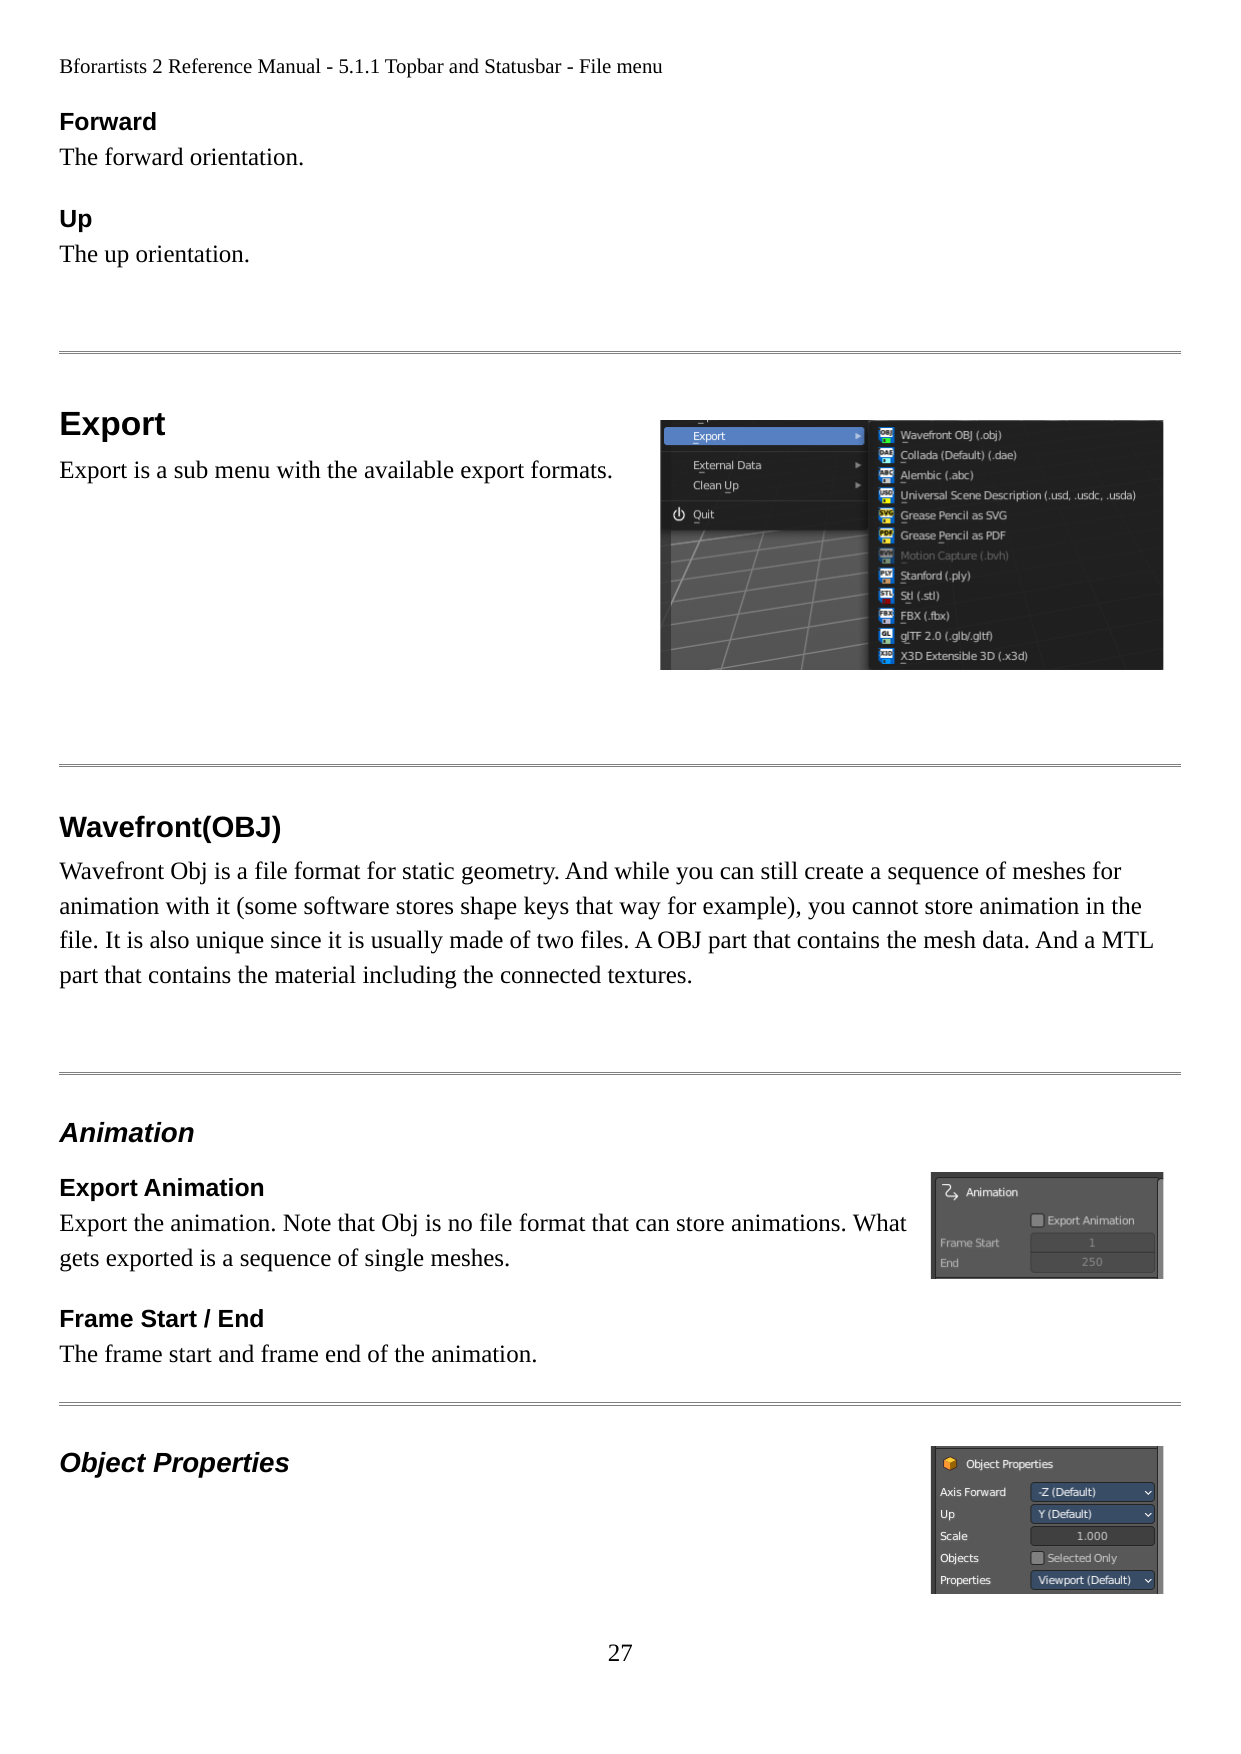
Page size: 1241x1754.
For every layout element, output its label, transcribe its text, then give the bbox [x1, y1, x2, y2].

text Export is a sub menu with the available export formats. [59, 455, 660, 484]
subtitle Wavefront(OBJ) [59, 810, 1181, 844]
subtitle Object Properties [59, 1447, 930, 1478]
text The forward orientation. [59, 142, 1181, 171]
text The up orientation. [59, 239, 1181, 267]
subtitle Frame Start / End [59, 1304, 1181, 1333]
picture [660, 420, 1164, 670]
text Wavefront Obj is a file format for static geometry. And while you can still create a sequence of meshes for animation with it (some software stores shape keys that way for example), you cannot store animation in the file. It is also unique since it is usually made of two files. A OBJ part that contains the mesh data. And a MTL part that contains the material including the connected textures. [59, 856, 1181, 988]
subtitle [1164, 1173, 1181, 1202]
subtitle Up [59, 204, 1181, 232]
text The frame start and frame end of the animation. [59, 1339, 1181, 1368]
picture [930, 1172, 1164, 1279]
subtitle Animation [59, 1116, 1181, 1148]
subtitle [1164, 1447, 1181, 1478]
picture [930, 1446, 1164, 1594]
subtitle Forward [59, 107, 1181, 136]
text Export the animation. Note that Obj is no file format that can store animations. What gets exported is a sequence of single meshes. [59, 1208, 930, 1271]
subtitle Export [59, 404, 1181, 442]
subtitle Export Animation [59, 1173, 930, 1202]
